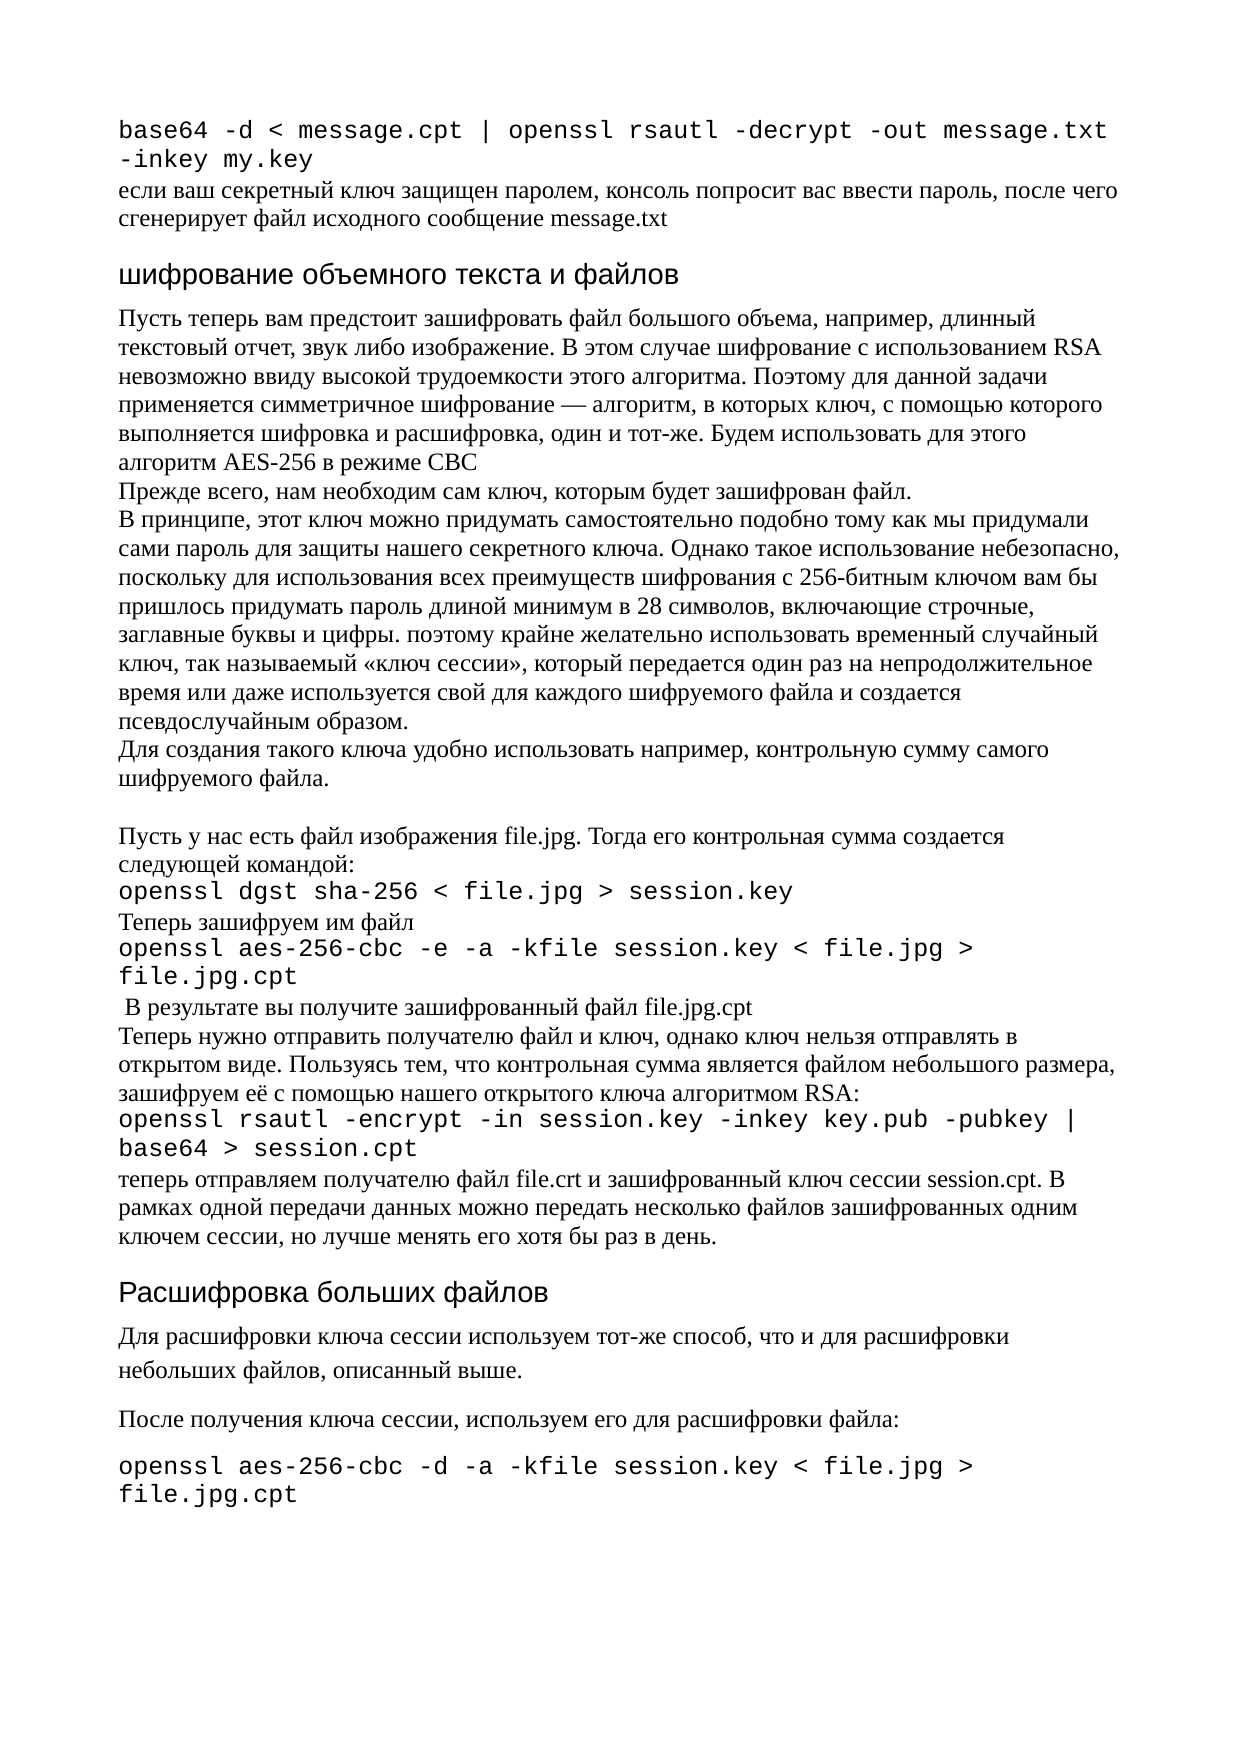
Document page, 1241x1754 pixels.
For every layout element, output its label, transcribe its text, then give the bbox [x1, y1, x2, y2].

text теперь отправляем получателю файл file.crt и зашифрованный ключ сессии session.cpt. В рамках одной передачи данных можно передать несколько файлов зашифрованных одним ключем сессии, но лучше менять его хотя бы раз в день. [118, 1164, 1122, 1250]
text base64 -d < message.cpt | openssl rsautl -decrypt -out message.txt -inkey my.key [118, 118, 1122, 175]
text если ваш секретный ключ защищен паролем, консоль попросит вас ввести пароль, после чего сгенерирует файл исходного сообщение message.txt [118, 175, 1122, 232]
text openssl rsautl -encrypt -in session.key -inkey key.pub -pubkey | base64 > session.cpt [118, 1107, 1122, 1164]
text Прежде всего, нам необходим сам ключ, которым будет зашифрован файл. [118, 476, 1122, 504]
subtitle шифрование объемного текста и файлов [118, 257, 1122, 291]
text В принципе, этот ключ можно придумать самостоятельно подобно тому как мы придумали сами пароль для защиты нашего секретного ключа. Однако такое использование небезопасно, поскольку для использования всех преимуществ шифрования с 256-битным ключом вам бы пришлось придумать пароль длиной минимум в 28 символов, включающие строчные, заглавные буквы и цифры. поэтому крайне желательно использовать временный случайный ключ, так называемый «ключ сессии», который передается один раз на непродолжительное время или даже используется свой для каждого шифруемого файла и создается псевдослучайным образом. [118, 504, 1122, 734]
text openssl dgst sha-256 < file.jpg > session.key [118, 878, 1122, 907]
text В результате вы получите зашифрованный файл file.jpg.cpt [118, 992, 1122, 1021]
subtitle Расшифровка больших файлов [118, 1275, 1122, 1308]
text Теперь зашифруем им файл [118, 907, 1122, 935]
text После получения ключа сессии, используем его для расшифровки файла: [118, 1404, 1122, 1433]
text Пусть теперь вам предстоит зашифровать файл большого объема, например, длинный текстовый отчет, звук либо изображение. В этом случае шифрование с использованием RSA невозможно ввиду высокой трудоемкости этого алгоритма. Поэтому для данной задачи применяется симметричное шифрование — алгоритм, в которых ключ, с помощью которого выполняется шифровка и расшифровка, один и тот-же. Будем использовать для этого алгоритм AES-256 в режиме CBC [118, 303, 1122, 476]
text Для создания такого ключа удобно использовать например, контрольную сумму самого шифруемого файла. [118, 734, 1122, 792]
text openssl aes-256-cbc -d -a -kfile session.key < file.jpg > file.jpg.cpt [118, 1454, 1122, 1510]
text Теперь нужно отправить получателю файл и ключ, однако ключ нельзя отправлять в открытом виде. Пользуясь тем, что контрольная сумма является файлом небольшого размера, зашифруем её с помощью нашего открытого ключа алгоритмом RSA: [118, 1021, 1122, 1107]
text Для расшифровки ключа сессии используем тот-же способ, что и для расшифровки небольших файлов, описанный выше. [118, 1321, 1122, 1384]
text openssl aes-256-cbc -e -a -kfile session.key < file.jpg > file.jpg.cpt [118, 935, 1122, 992]
text Пусть у нас есть файл изображения file.jpg. Тогда его контрольная сумма создается следующей командой: [118, 821, 1122, 878]
